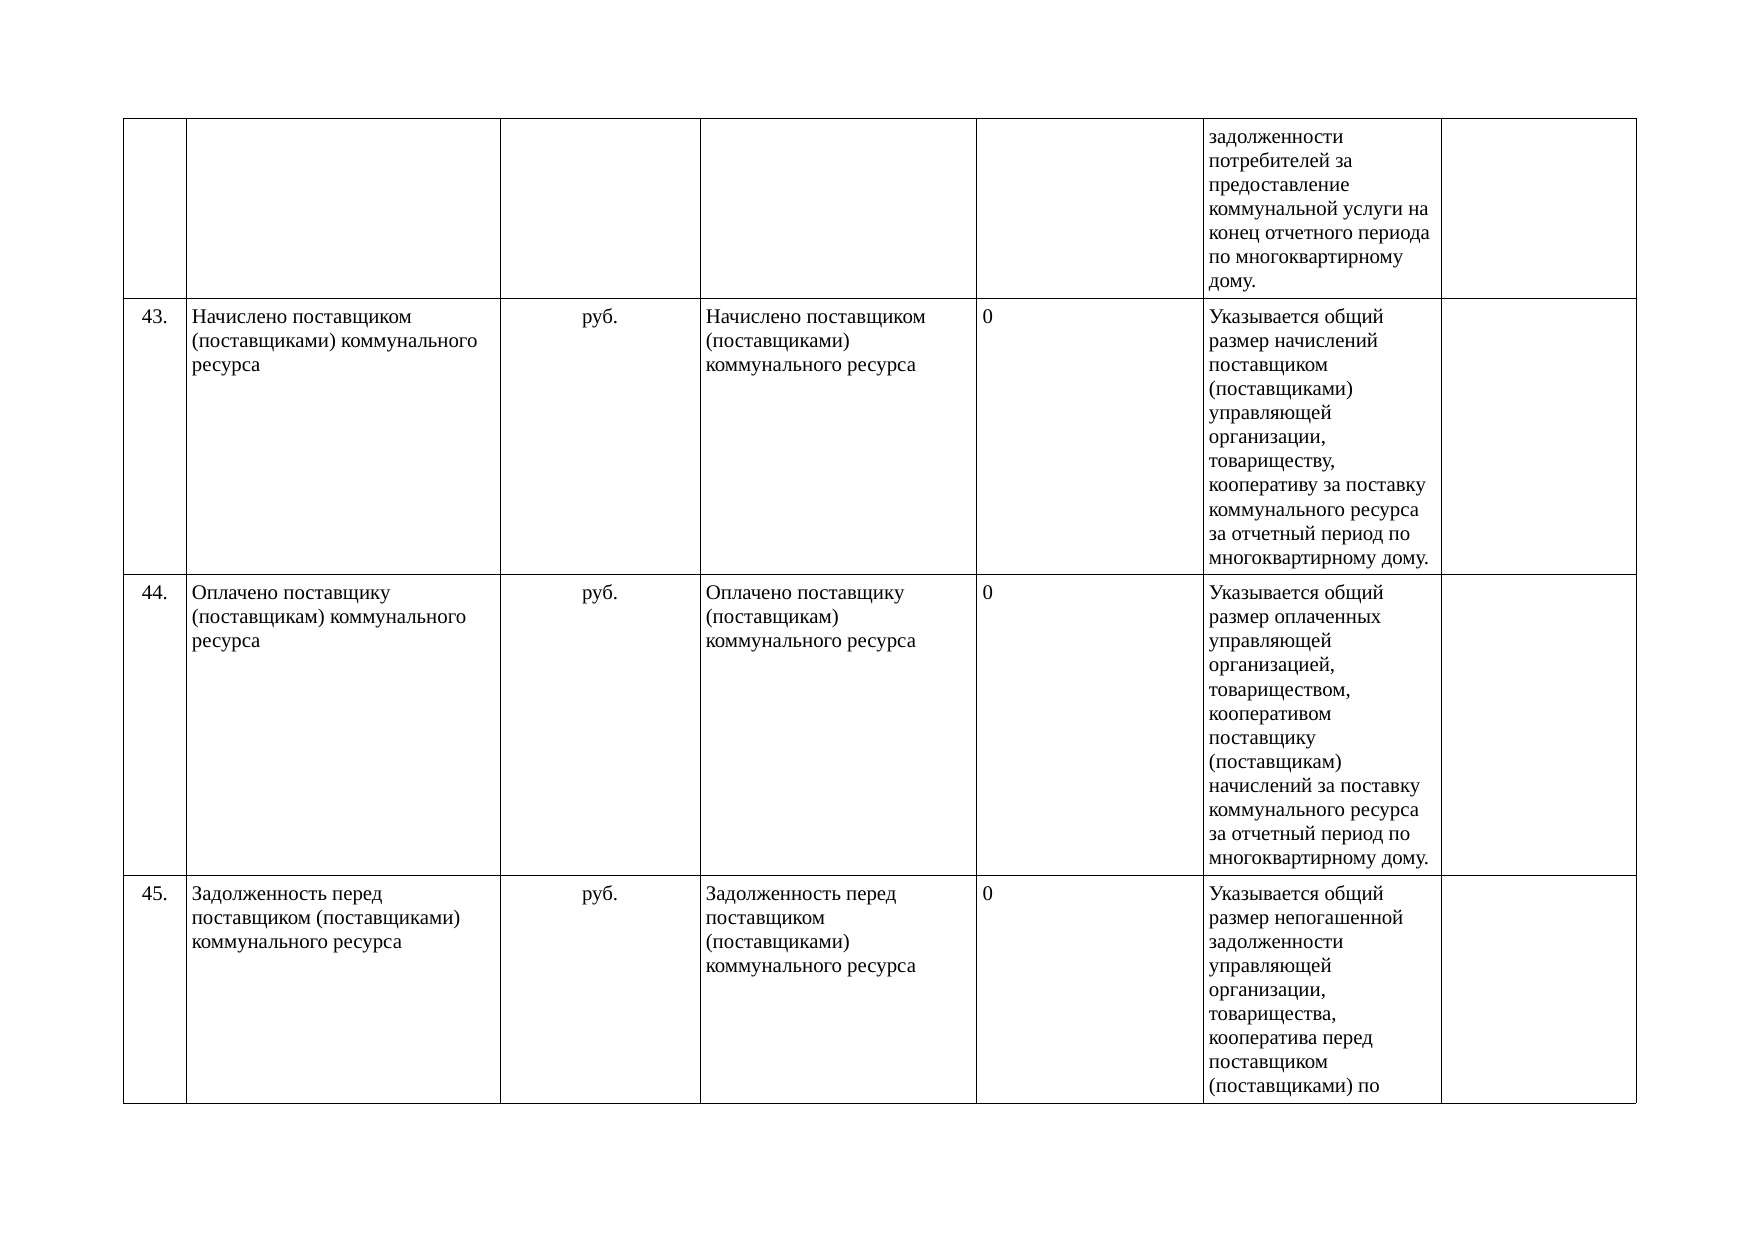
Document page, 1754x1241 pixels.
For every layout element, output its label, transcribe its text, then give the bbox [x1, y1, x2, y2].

table_cell 0 [977, 299, 1203, 574]
table_cell руб. [501, 299, 700, 574]
table_cell Оплачено поставщику (поставщикам) коммунального ресурса [701, 575, 976, 875]
table_cell Указывается общий размер оплаченных управляющей организацией, товариществом, кооперативом поставщику (поставщикам) начислений за поставку коммунального ресурса за отчетный период по многоквартирному дому. [1204, 575, 1441, 875]
table_cell 43. [124, 299, 186, 574]
table_cell [1442, 299, 1636, 574]
table_cell 45. [124, 876, 186, 1103]
table_cell 44. [124, 575, 186, 875]
table_cell руб. [501, 876, 700, 1103]
table_cell Указывается общий размер непогашенной задолженности управляющей организации, товарищества, кооператива перед поставщиком (поставщиками) по [1204, 876, 1441, 1103]
table_cell [1442, 876, 1636, 1103]
table_cell [187, 119, 500, 298]
table_cell Начислено поставщиком (поставщиками) коммунального ресурса [187, 299, 500, 574]
table_cell задолженности потребителей за предоставление коммунальной услуги на конец отчетного периода по многоквартирному дому. [1204, 119, 1441, 298]
table_cell [124, 119, 186, 298]
table_cell 0 [977, 876, 1203, 1103]
table_cell [1442, 575, 1636, 875]
table_cell Задолженность перед поставщиком (поставщиками) коммунального ресурса [701, 876, 976, 1103]
table_cell Оплачено поставщику (поставщикам) коммунального ресурса [187, 575, 500, 875]
table_cell Задолженность перед поставщиком (поставщиками) коммунального ресурса [187, 876, 500, 1103]
table_cell [977, 119, 1203, 298]
table_cell Начислено поставщиком (поставщиками) коммунального ресурса [701, 299, 976, 574]
table_cell [1442, 119, 1636, 298]
table_cell [701, 119, 976, 298]
table_cell 0 [977, 575, 1203, 875]
table_cell руб. [501, 575, 700, 875]
table_cell Указывается общий размер начислений поставщиком (поставщиками) управляющей организации, товариществу, кооперативу за поставку коммунального ресурса за отчетный период по многоквартирному дому. [1204, 299, 1441, 574]
table_cell [501, 119, 700, 298]
